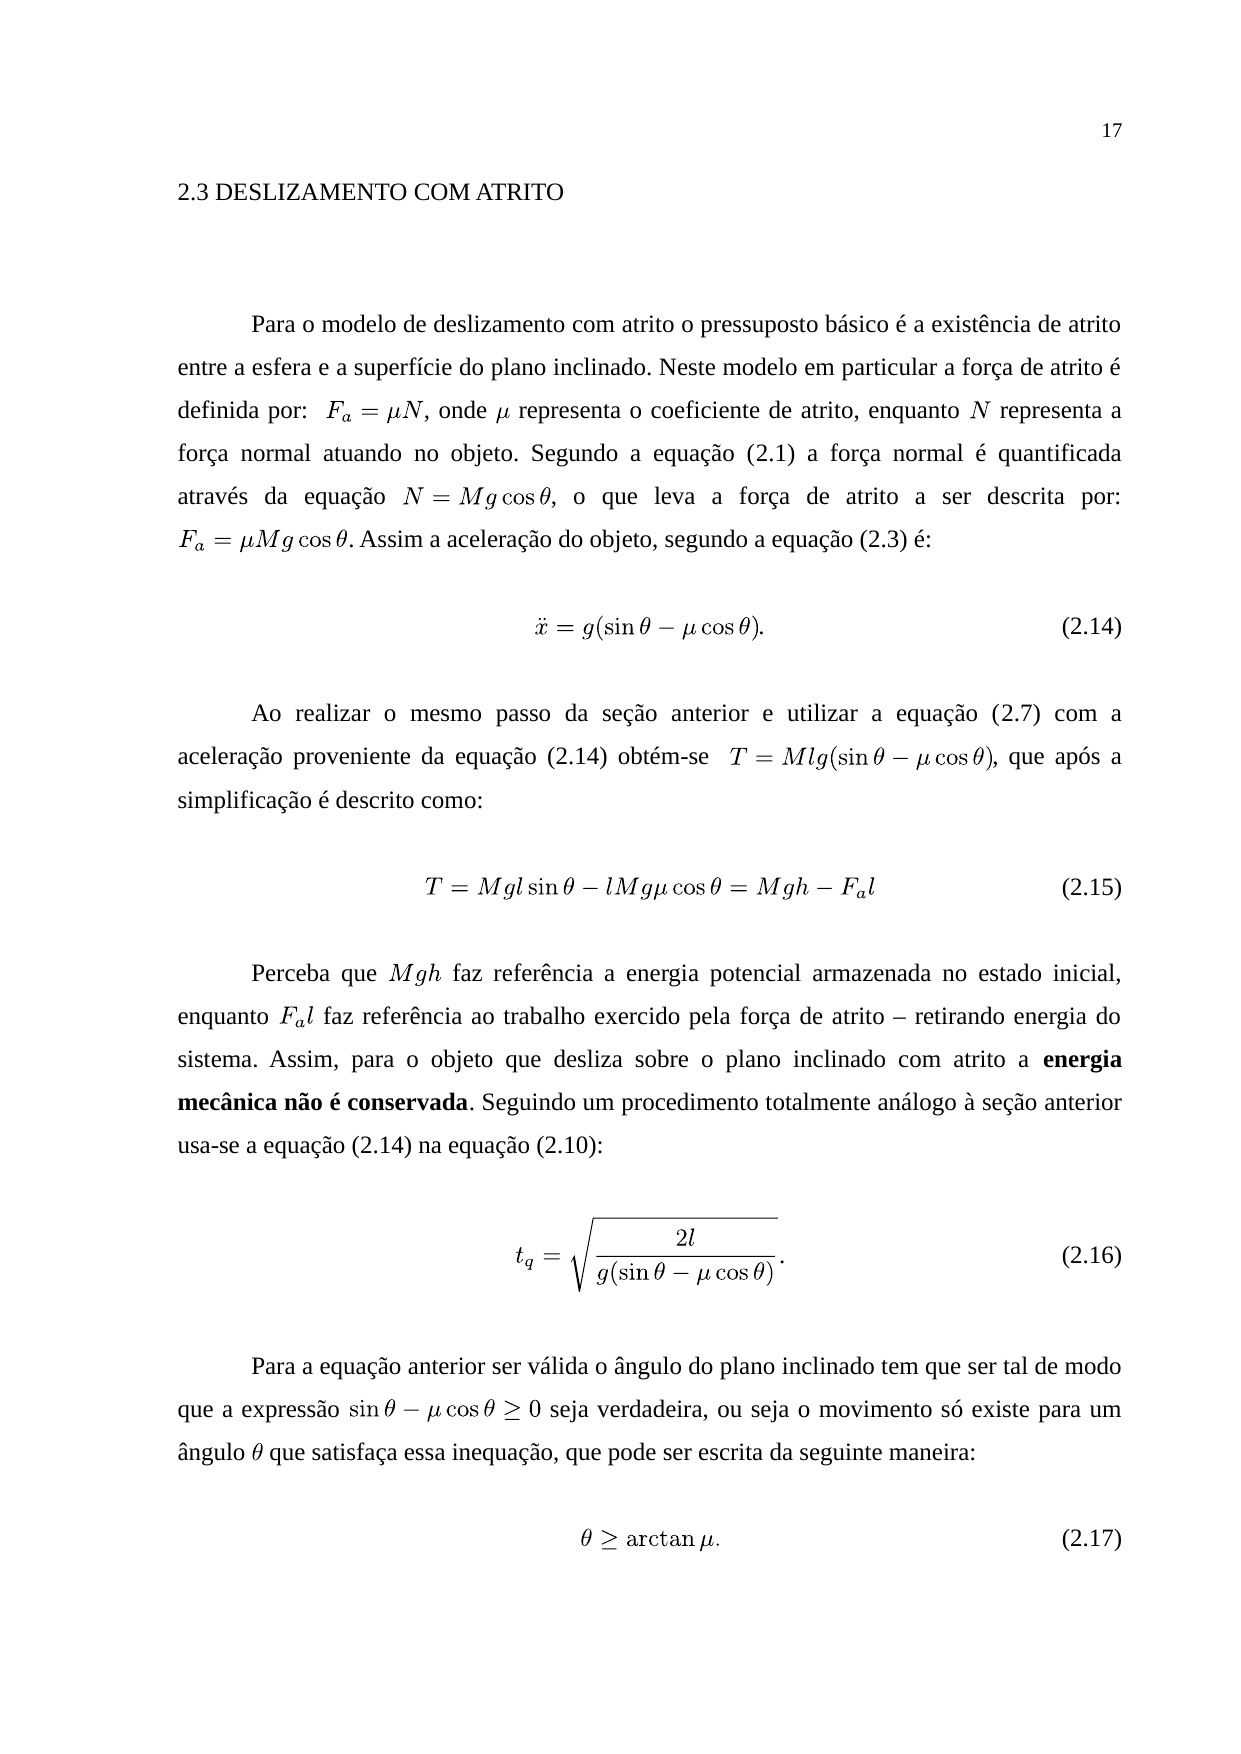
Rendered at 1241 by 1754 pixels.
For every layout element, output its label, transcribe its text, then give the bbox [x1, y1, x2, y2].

text . (2.14) [177, 611, 1122, 641]
text (2.15) [177, 872, 1122, 900]
text Ao realizar o mesmo passo da seção anterior e utilizar a equação (2.7) com a aceleração proveniente da equação (2.14) obtém-se , que após a simplificação é descrito como: [177, 698, 1122, 814]
text . (2.16) [580, 1217, 1122, 1293]
text Para a equação anterior ser válida o ângulo do plano inclinado tem que ser tal de modo que a expressão seja verdadeira, ou seja o movimento só existe para um ângulo que satisfaça essa inequação, que pode ser escrita da seguinte maneira: [177, 1351, 1122, 1466]
subtitle DESLIZAMENTO com atrito [177, 177, 1122, 206]
text (2.17) [177, 1523, 1122, 1552]
text Perceba que faz referência a energia potencial armazenada no estado inicial, enquanto faz referência ao trabalho exercido pela força de atrito – retirando energia do sistema. Assim, para o objeto que desliza sobre o plano inclinado com atrito a energia mecânica não é conservada. Seguindo um procedimento totalmente análogo à seção anterior usa-se a equação (2.14) na equação (2.10): [177, 958, 1122, 1159]
text Para o modelo de deslizamento com atrito o pressuposto básico é a existência de atrito entre a esfera e a superfície do plano inclinado. Neste modelo em particular a força de atrito é definida por: , onde representa o coeficiente de atrito, enquanto representa a força normal atuando no objeto. Segundo a equação (2.1) a força normal é quantificada através da equação , o que leva a força de atrito a ser descrita por: . Assim a aceleração do objeto, segundo a equação (2.3) é: [177, 309, 1122, 553]
text [177, 1217, 592, 1293]
